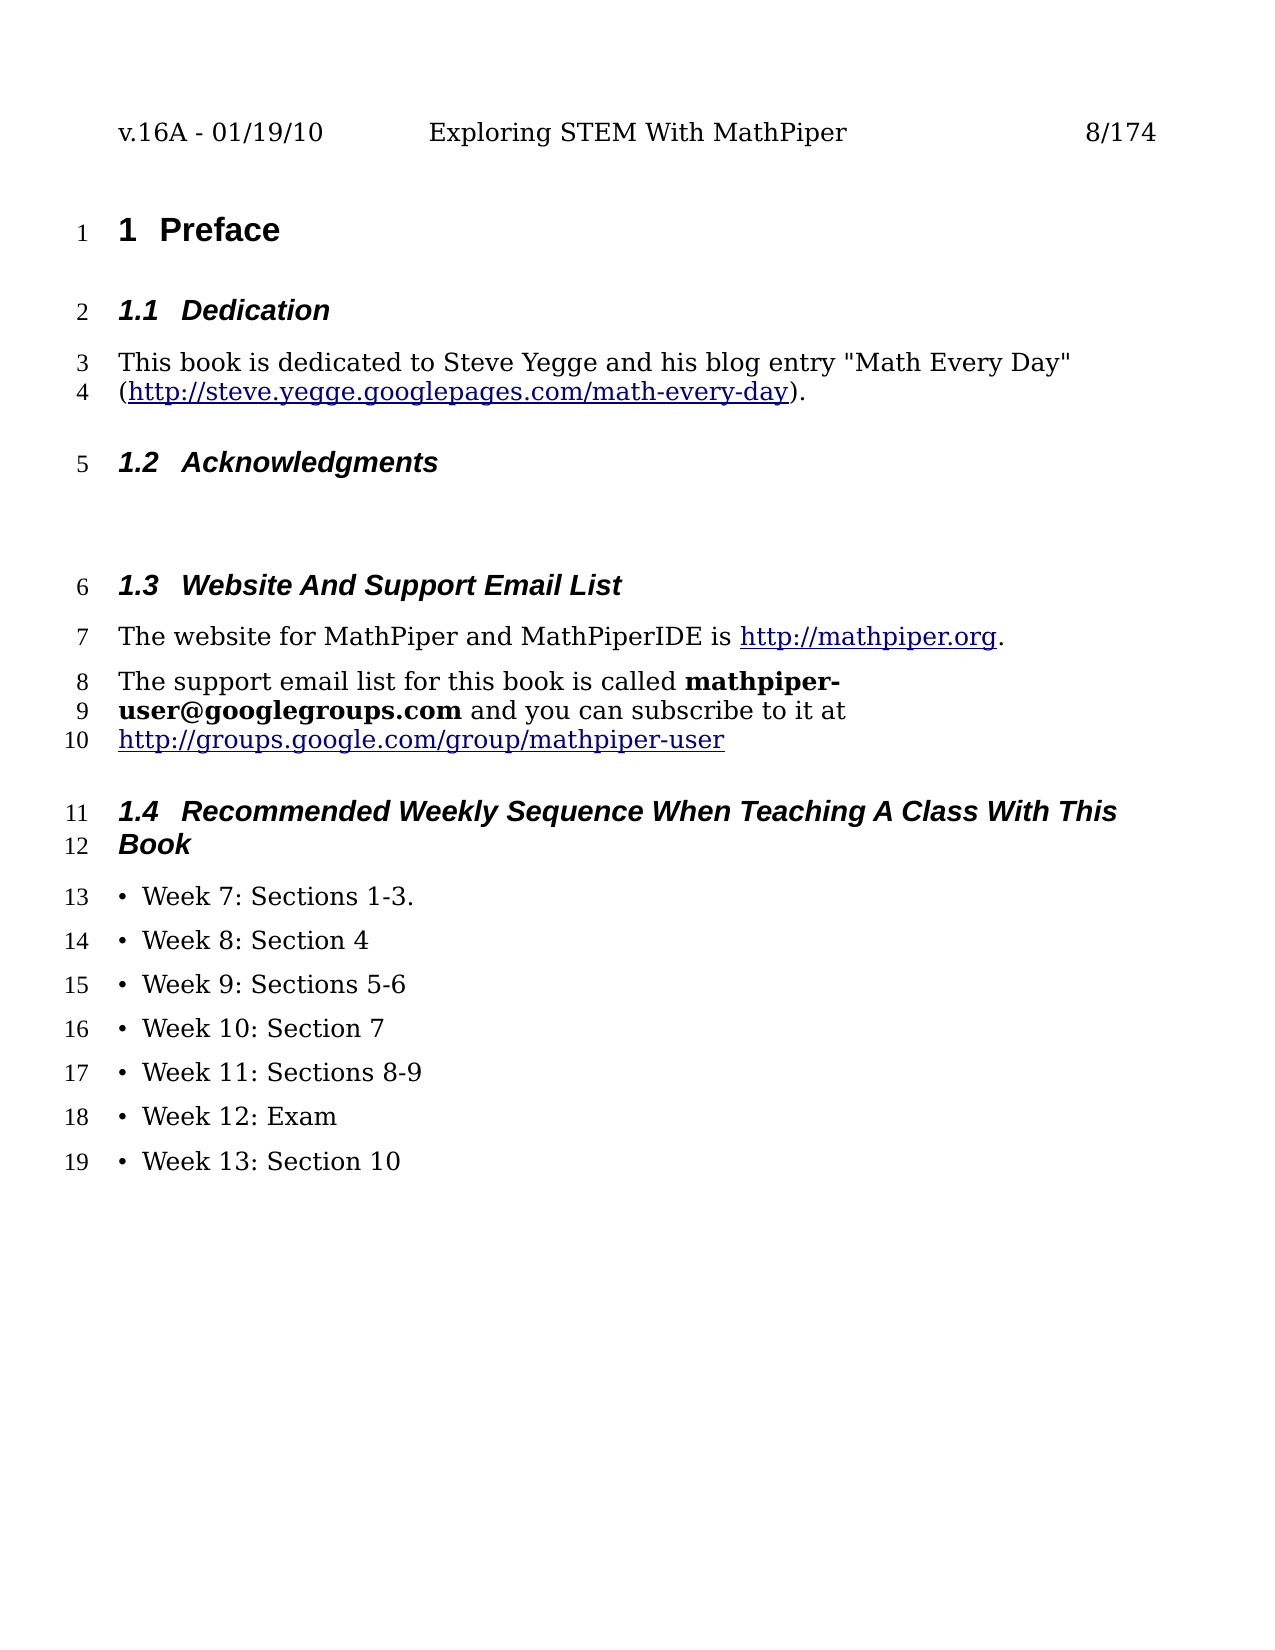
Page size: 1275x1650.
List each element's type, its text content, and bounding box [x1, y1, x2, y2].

list Week 7: Sections 1-3. [118, 882, 1157, 911]
subtitle Recommended Weekly Sequence When Teaching A Class With This Book [118, 794, 1157, 861]
list Week 11: Sections 8-9 [118, 1058, 1157, 1087]
text The website for MathPiper and MathPiperIDE is http://mathpiper.org. [118, 622, 1157, 652]
list Week 13: Section 10 [118, 1147, 1157, 1176]
subtitle Acknowledgments [118, 445, 1157, 479]
list Week 9: Sections 5-6 [118, 970, 1157, 999]
subtitle Website And Support Email List [118, 568, 1157, 602]
text This book is dedicated to Steve Yegge and his blog entry "Math Every Day" (http://steve.yegge.googlepages.com/math-every-day). [118, 348, 1157, 406]
subtitle Preface [118, 210, 1157, 248]
subtitle Dedication [118, 293, 1157, 327]
list Week 10: Section 7 [118, 1014, 1157, 1043]
text The support email list for this book is called mathpiper-user@googlegroups.com and you can subscribe to it at http://groups.google.com/group/mathpiper-user [118, 667, 1157, 754]
list Week 12: Exam [118, 1102, 1157, 1132]
list Week 8: Section 4 [118, 926, 1157, 955]
